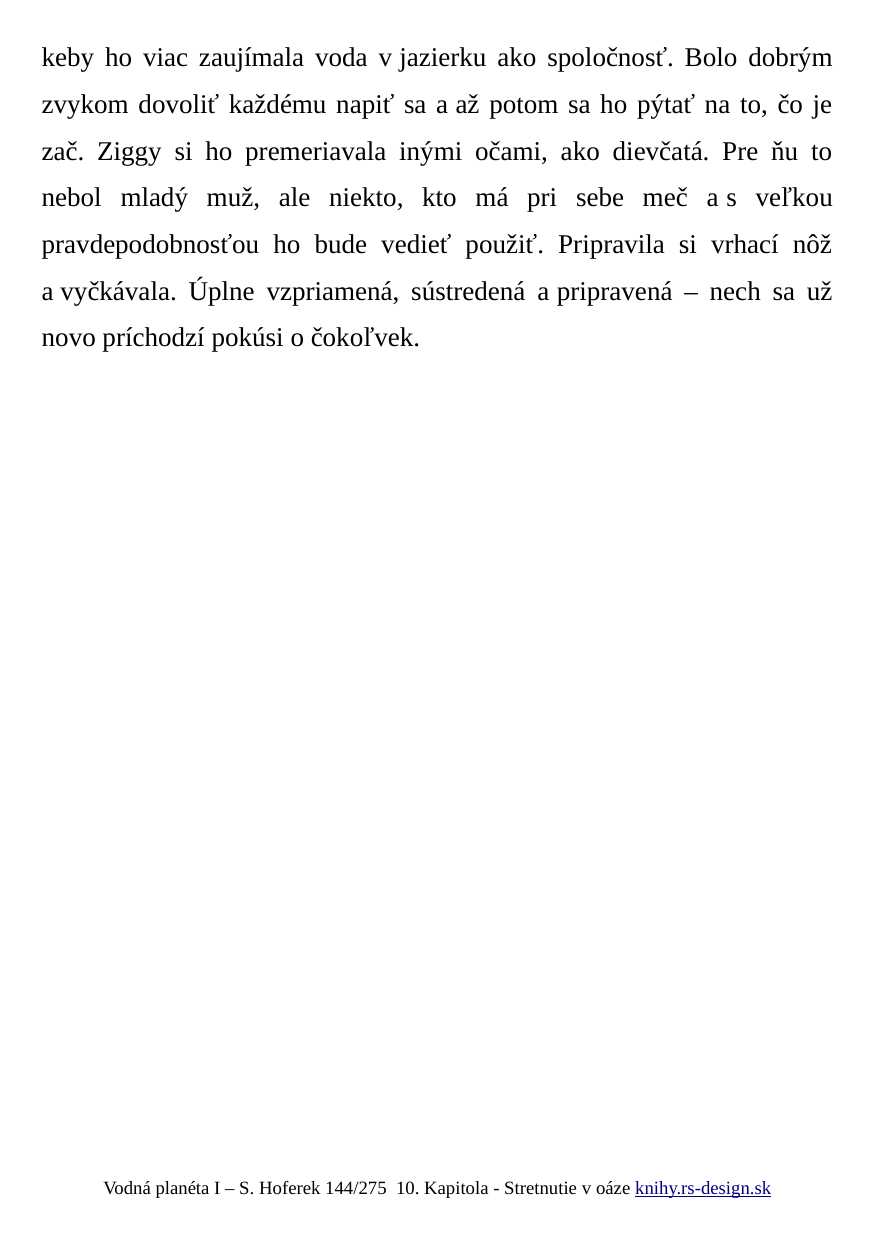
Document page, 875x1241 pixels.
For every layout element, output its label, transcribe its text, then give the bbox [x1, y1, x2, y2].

text keby ho viac zaujímala voda v jazierku ako spoločnosť. Bolo dobrým zvykom dovoliť každému napiť sa a až potom sa ho pýtať na to, čo je zač. Ziggy si ho premeriavala inými očami, ako dievčatá. Pre ňu to nebol mladý muž, ale niekto, kto má pri sebe meč a s veľkou pravdepodobnosťou ho bude vedieť použiť. Pripravila si vrhací nôž a vyčkávala. Úplne vzpriamená, sústredená a pripravená – nech sa už novo príchodzí pokúsi o čokoľvek. [41, 41, 833, 352]
